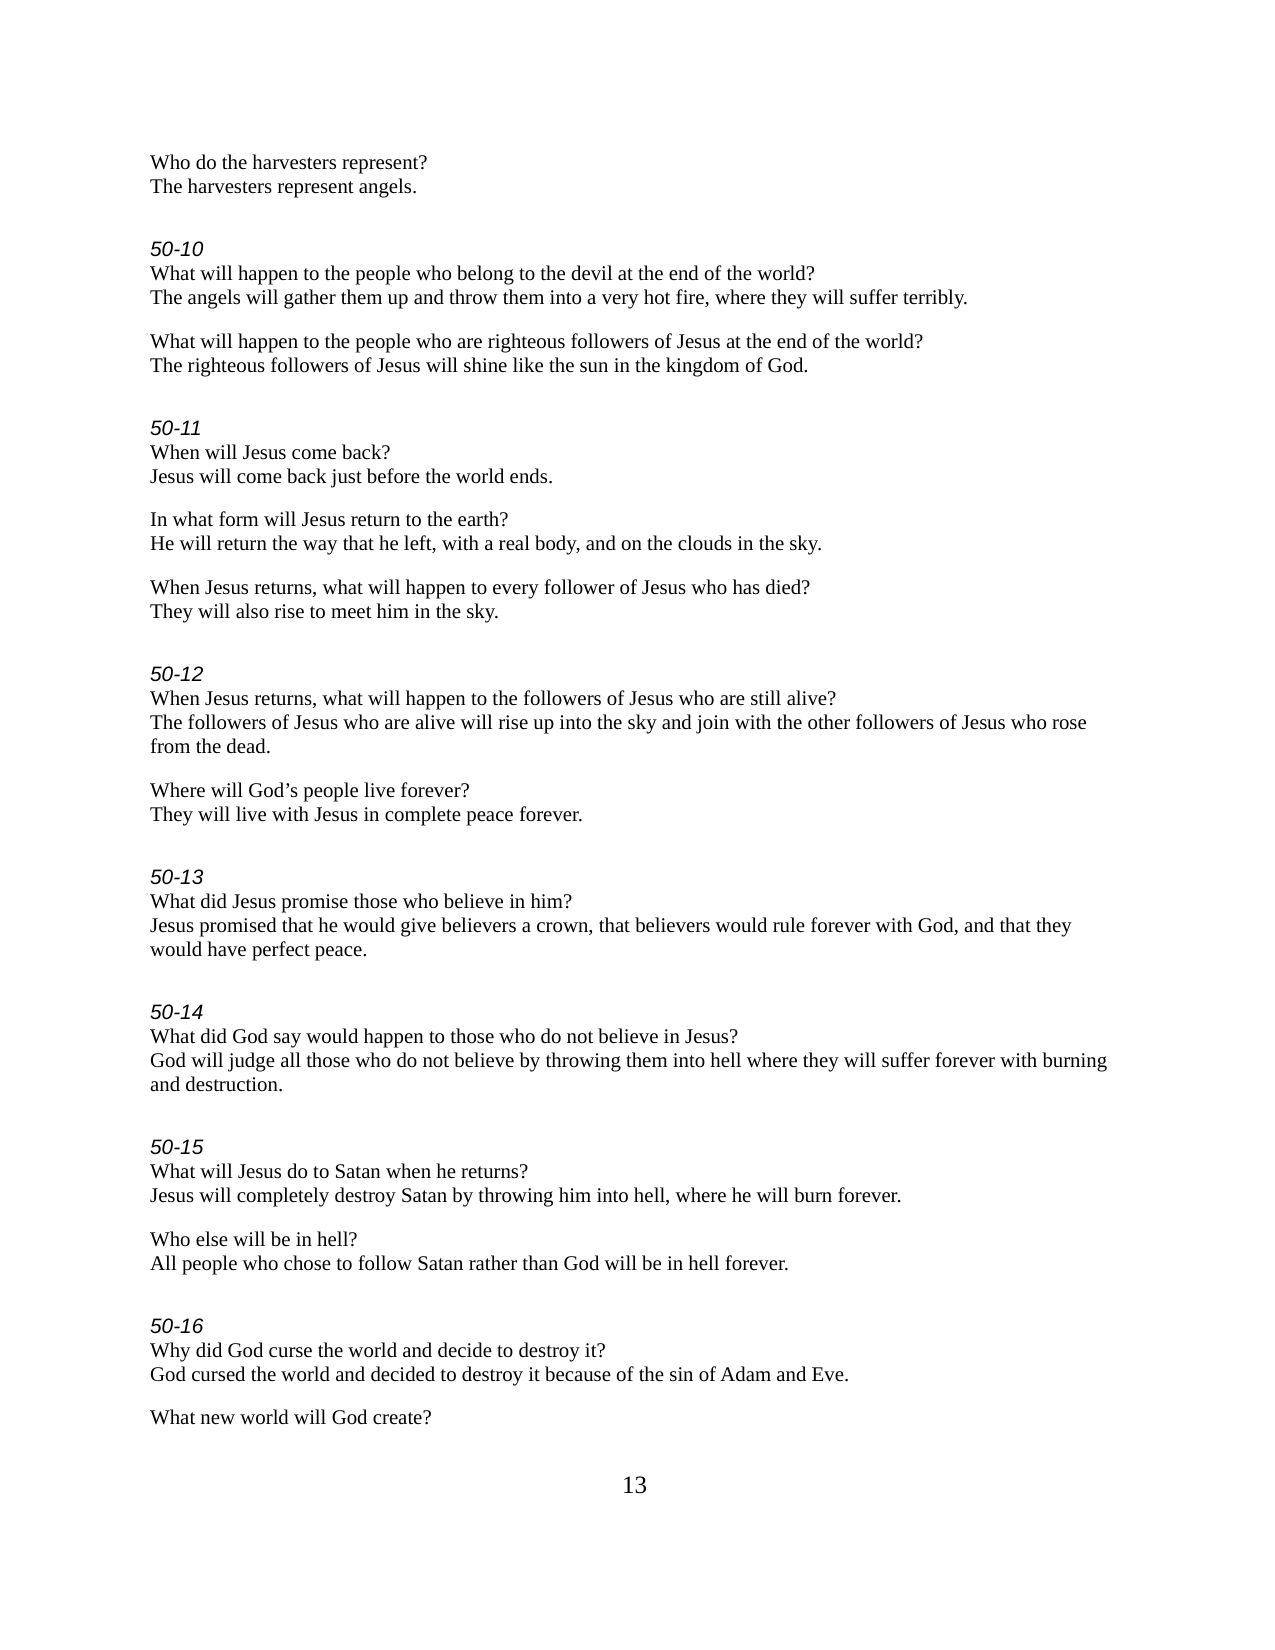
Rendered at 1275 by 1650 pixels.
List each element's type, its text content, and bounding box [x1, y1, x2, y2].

text When will Jesus come back? Jesus will come back just before the world ends. [150, 440, 1125, 488]
subtitle 50-14 [150, 1000, 1125, 1024]
text Why did God curse the world and decide to destroy it? God cursed the world and decided to destroy it because of the sin of Adam and Eve. [150, 1337, 1125, 1386]
subtitle 50-12 [150, 662, 1125, 686]
subtitle 50-16 [150, 1313, 1125, 1337]
text Where will God’s people live forever? They will live with Jesus in complete peace forever. [150, 778, 1125, 826]
text In what form will Jesus return to the earth? He will return the way that he left, with a real body, and on the clouds in the sky. [150, 507, 1125, 555]
text What will happen to the people who belong to the devil at the end of the world? The angels will gather them up and throw them into a very hot fire, where they will suffer terribly. [150, 261, 1125, 309]
text Who do the harvesters represent? The harvesters represent angels. [150, 150, 1125, 198]
text When Jesus returns, what will happen to every follower of Jesus who has died? They will also rise to meet him in the sky. [150, 575, 1125, 623]
subtitle 50-13 [150, 865, 1125, 889]
text What will Jesus do to Satan when he returns? Jesus will completely destroy Satan by throwing him into hell, where he will burn forever. [150, 1159, 1125, 1207]
text What will happen to the people who are righteous followers of Jesus at the end of the world? The righteous followers of Jesus will shine like the sun in the kingdom of God. [150, 329, 1125, 377]
text When Jesus returns, what will happen to the followers of Jesus who are still alive? The followers of Jesus who are alive will rise up into the sky and join with the other followers of Jesus who rose from the dead. [150, 686, 1125, 758]
text Who else will be in hell? All people who chose to follow Satan rather than God will be in hell forever. [150, 1226, 1125, 1274]
subtitle 50-10 [150, 237, 1125, 261]
subtitle 50-15 [150, 1135, 1125, 1159]
text What did God say would happen to those who do not believe in Jesus? God will judge all those who do not believe by throwing them into hell where they will suffer forever with burning and destruction. [150, 1024, 1125, 1096]
subtitle 50-11 [150, 416, 1125, 440]
text What new world will God create? [150, 1405, 1125, 1429]
text What did Jesus promise those who believe in him? Jesus promised that he would give believers a crown, that believers would rule forever with God, and that they would have perfect peace. [150, 889, 1125, 961]
